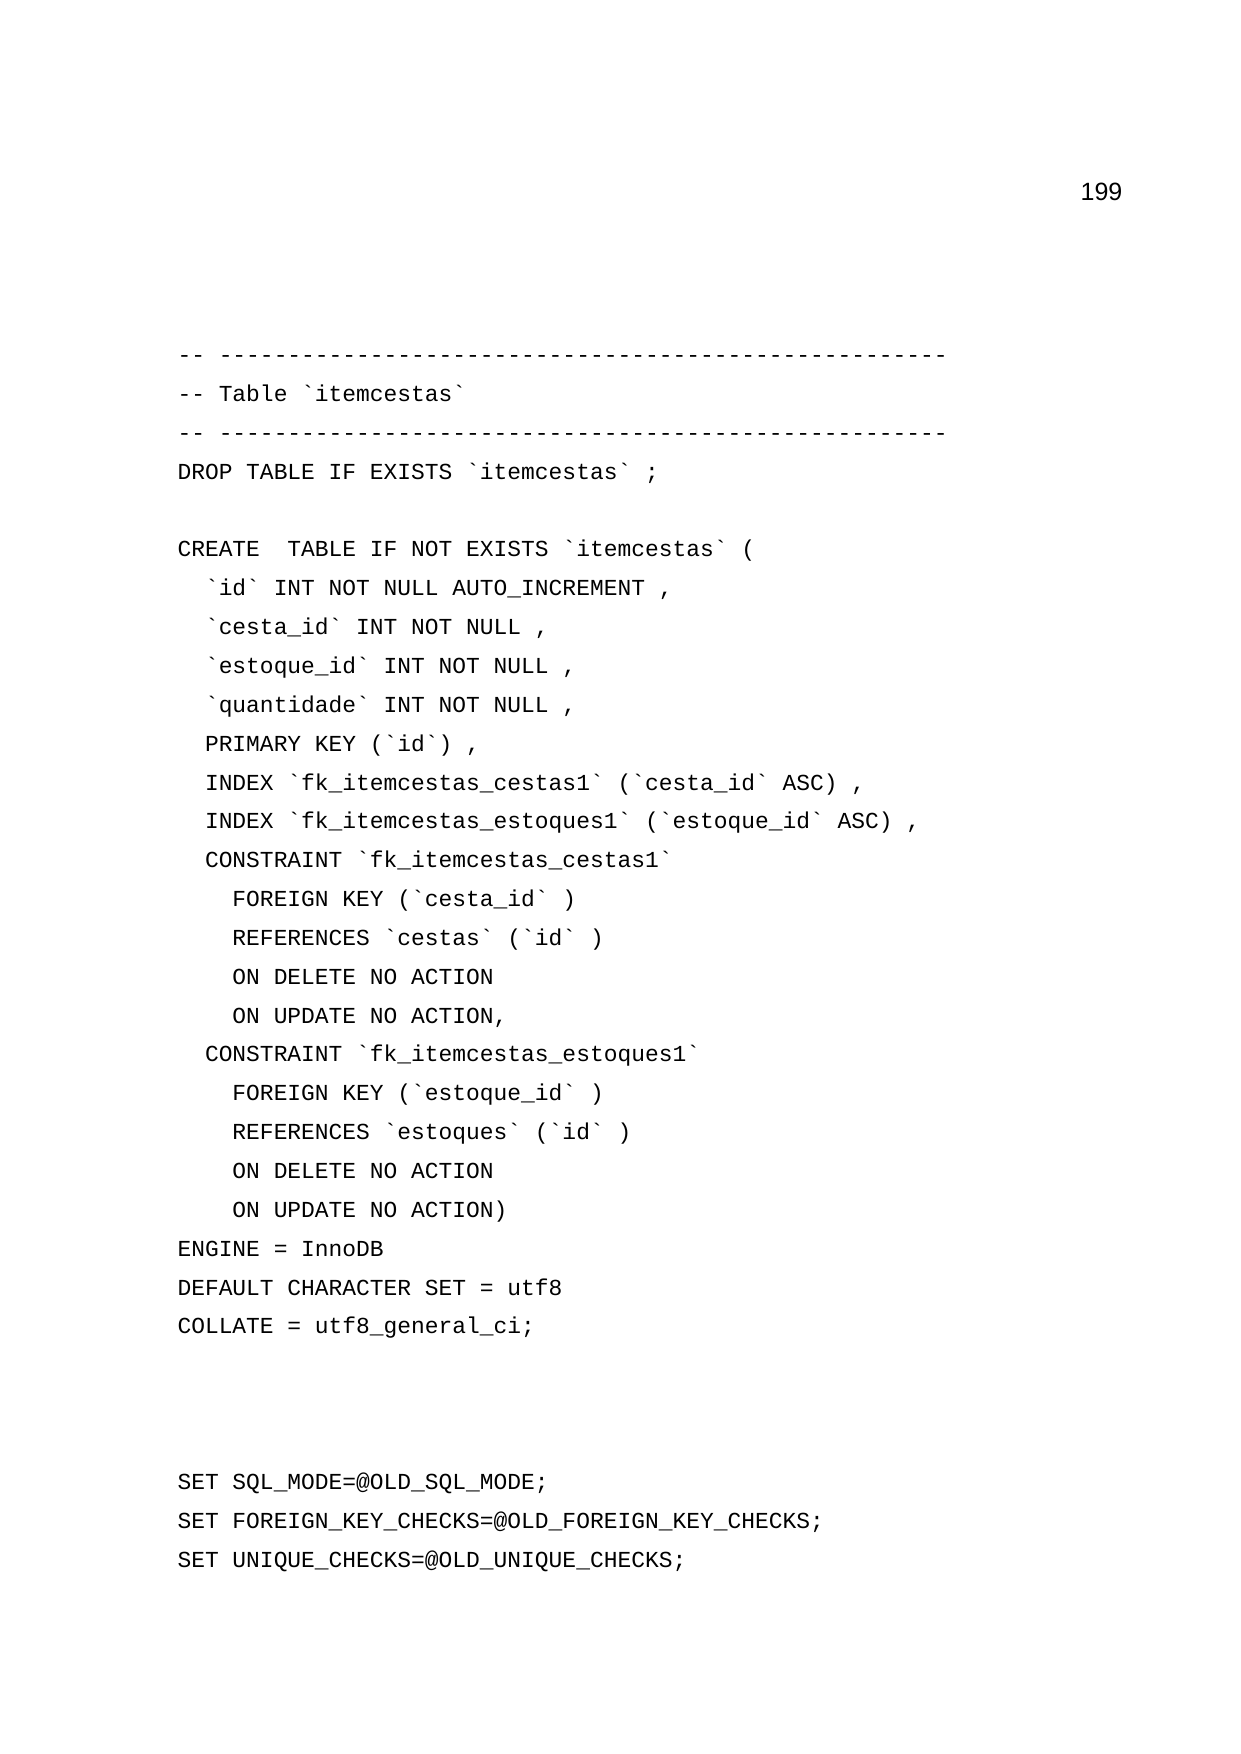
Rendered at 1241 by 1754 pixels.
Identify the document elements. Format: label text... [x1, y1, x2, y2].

text SET SQL_MODE=@OLD_SQL_MODE; [177, 1470, 1122, 1496]
text CONSTRAINT `fk_itemcestas_estoques1` [177, 1043, 1122, 1069]
text SET UNIQUE_CHECKS=@OLD_UNIQUE_CHECKS; [177, 1548, 1122, 1574]
text REFERENCES `estoques` (`id` ) [177, 1121, 1122, 1146]
text -- ----------------------------------------------------- [177, 343, 1122, 369]
text -- ----------------------------------------------------- [177, 421, 1122, 447]
text INDEX `fk_itemcestas_estoques1` (`estoque_id` ASC) , [177, 810, 1122, 836]
text CREATE TABLE IF NOT EXISTS `itemcestas` ( [177, 538, 1122, 564]
text ENGINE = InnoDB [177, 1237, 1122, 1263]
text ON UPDATE NO ACTION, [177, 1004, 1122, 1030]
text -- Table `itemcestas` [177, 382, 1122, 408]
text ON UPDATE NO ACTION) [177, 1198, 1122, 1224]
text ON DELETE NO ACTION [177, 965, 1122, 991]
text SET FOREIGN_KEY_CHECKS=@OLD_FOREIGN_KEY_CHECKS; [177, 1509, 1122, 1535]
text `cesta_id` INT NOT NULL , [177, 615, 1122, 641]
text CONSTRAINT `fk_itemcestas_cestas1` [177, 848, 1122, 874]
text DROP TABLE IF EXISTS `itemcestas` ; [177, 460, 1122, 486]
text REFERENCES `cestas` (`id` ) [177, 926, 1122, 952]
text FOREIGN KEY (`cesta_id` ) [177, 887, 1122, 913]
text INDEX `fk_itemcestas_cestas1` (`cesta_id` ASC) , [177, 771, 1122, 797]
text `estoque_id` INT NOT NULL , [177, 654, 1122, 680]
text COLLATE = utf8_general_ci; [177, 1315, 1122, 1341]
text `quantidade` INT NOT NULL , [177, 693, 1122, 719]
text PRIMARY KEY (`id`) , [177, 732, 1122, 758]
text `id` INT NOT NULL AUTO_INCREMENT , [177, 577, 1122, 602]
text DEFAULT CHARACTER SET = utf8 [177, 1276, 1122, 1302]
text ON DELETE NO ACTION [177, 1159, 1122, 1185]
text FOREIGN KEY (`estoque_id` ) [177, 1082, 1122, 1108]
